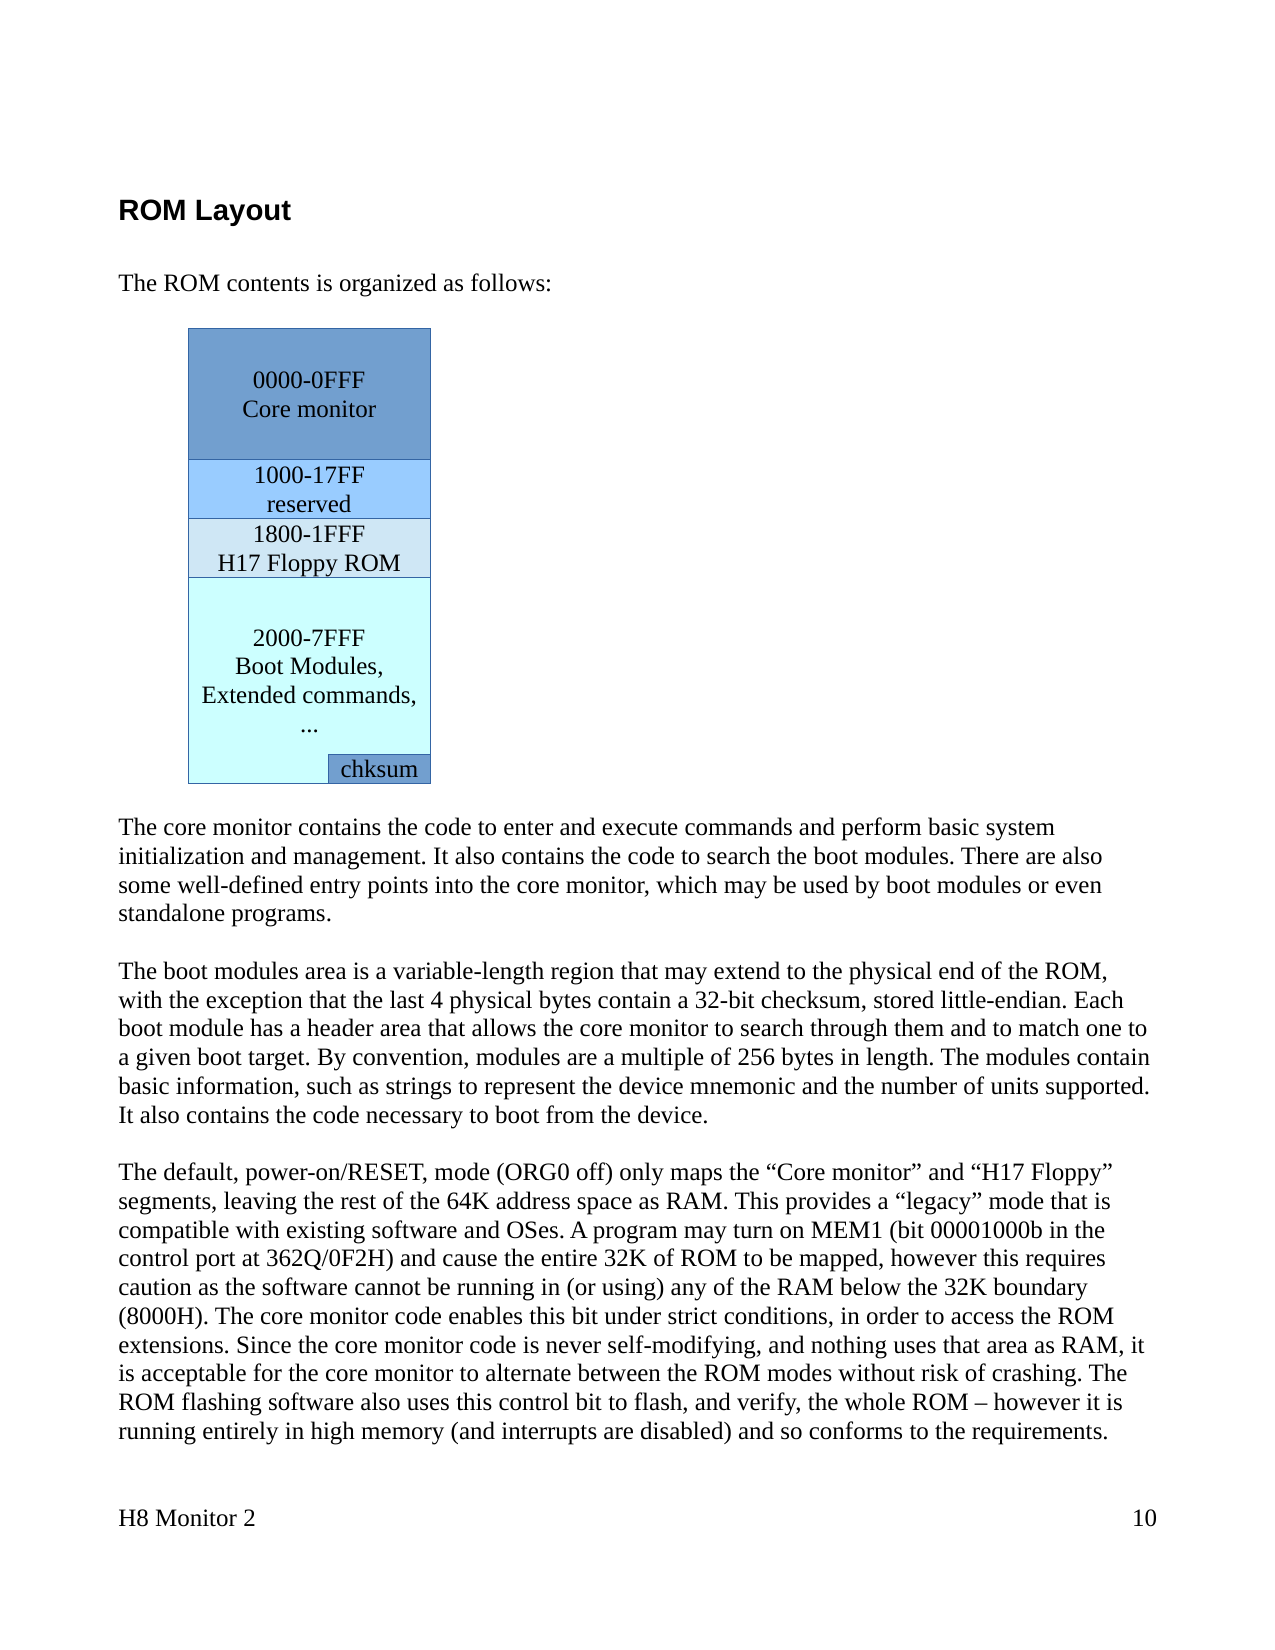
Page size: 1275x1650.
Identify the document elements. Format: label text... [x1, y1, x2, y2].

subtitle ROM Layout [118, 193, 1157, 226]
text The default, power-on/RESET, mode (ORG0 off) only maps the “Core monitor” and “H17 Floppy” segments, leaving the rest of the 64K address space as RAM. This provides a “legacy” mode that is compatible with existing software and OSes. A program may turn on MEM1 (bit 00001000b in the control port at 362Q/0F2H) and cause the entire 32K of ROM to be mapped, however this requires caution as the software cannot be running in (or using) any of the RAM below the 32K boundary (8000H). The core monitor code enables this bit under strict conditions, in order to access the ROM extensions. Since the core monitor code is never self-modifying, and nothing uses that area as RAM, it is acceptable for the core monitor to alternate between the ROM modes without risk of crashing. The ROM flashing software also uses this control bit to flash, and verify, the whole ROM – however it is running entirely in high memory (and interrupts are disabled) and so conforms to the requirements. [118, 1157, 1157, 1445]
text The core monitor contains the code to enter and execute commands and perform basic system initialization and management. It also contains the code to search the boot modules. There are also some well-defined entry points into the core monitor, which may be used by boot modules or even standalone programs. [118, 812, 1157, 927]
text The boot modules area is a variable-length region that may extend to the physical end of the ROM, with the exception that the last 4 physical bytes contain a 32-bit checksum, stored little-endian. Each boot module has a header area that allows the core monitor to search through them and to match one to a given boot target. By convention, modules are a multiple of 256 bytes in length. The modules contain basic information, such as strings to represent the device mnemonic and the number of units supported. It also contains the code necessary to boot from the device. [118, 956, 1157, 1128]
text The ROM contents is organized as follows: [118, 268, 1157, 296]
